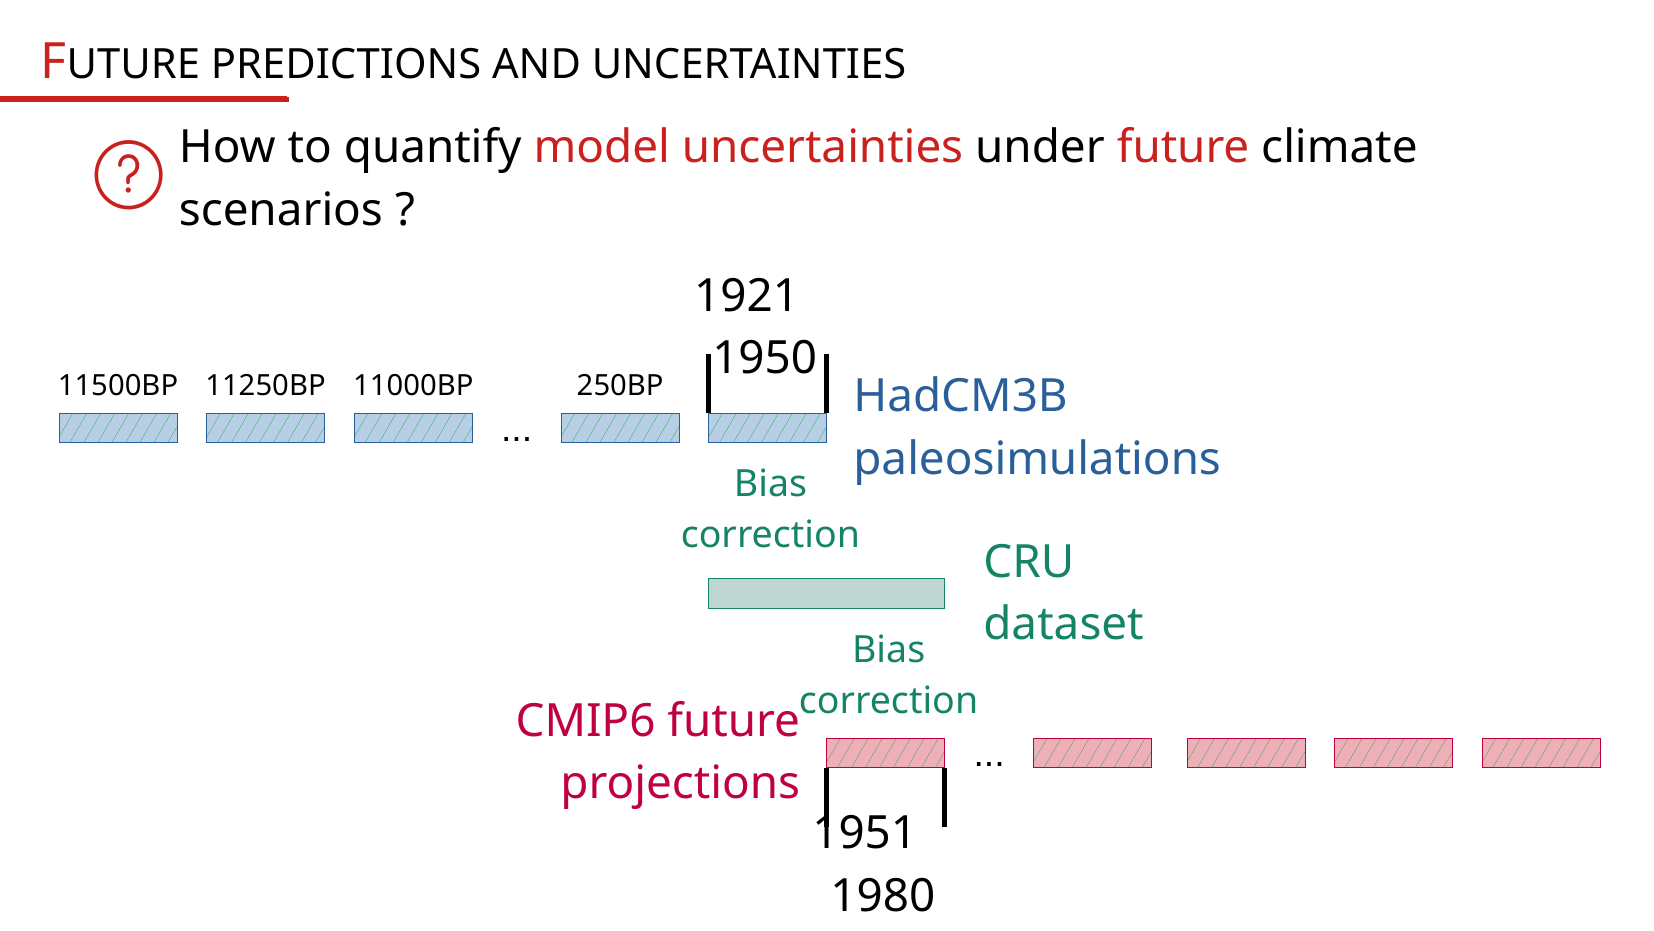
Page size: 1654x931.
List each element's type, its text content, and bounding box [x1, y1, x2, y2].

text_box How to quantify model uncertainties under future climate scenarios ? [164, 116, 1623, 236]
text_box Bias correction [637, 448, 904, 567]
picture [75, 128, 182, 218]
text_box [354, 413, 473, 443]
text_box [708, 413, 827, 443]
text_box Bias correction [755, 614, 1022, 733]
text_box [59, 413, 178, 443]
text_box 11500BP [29, 324, 177, 443]
text_box FUTURE PREDICTIONS AND UNCERTAINTIES [25, 0, 1621, 119]
text_box [1187, 738, 1306, 768]
text_box CRU dataset [968, 531, 1235, 650]
text_box CMIP6 future projections [324, 690, 815, 810]
text_box 11000BP [324, 324, 502, 443]
text_box [561, 413, 680, 443]
text_box 11250BP [177, 324, 324, 443]
text_box [1033, 738, 1152, 768]
text_box 250BP [531, 324, 709, 443]
text_box [1482, 738, 1601, 768]
text_box 1951 1980 [750, 803, 1016, 922]
text_box [826, 738, 945, 768]
text_box 1921 1950 [631, 265, 898, 384]
text_box [206, 413, 325, 443]
text_box HadCM3B paleosimulations [838, 366, 1447, 485]
text_box [708, 578, 945, 609]
text_box ... [502, 413, 531, 443]
text_box ... [945, 738, 1033, 768]
text_box [1334, 738, 1453, 768]
